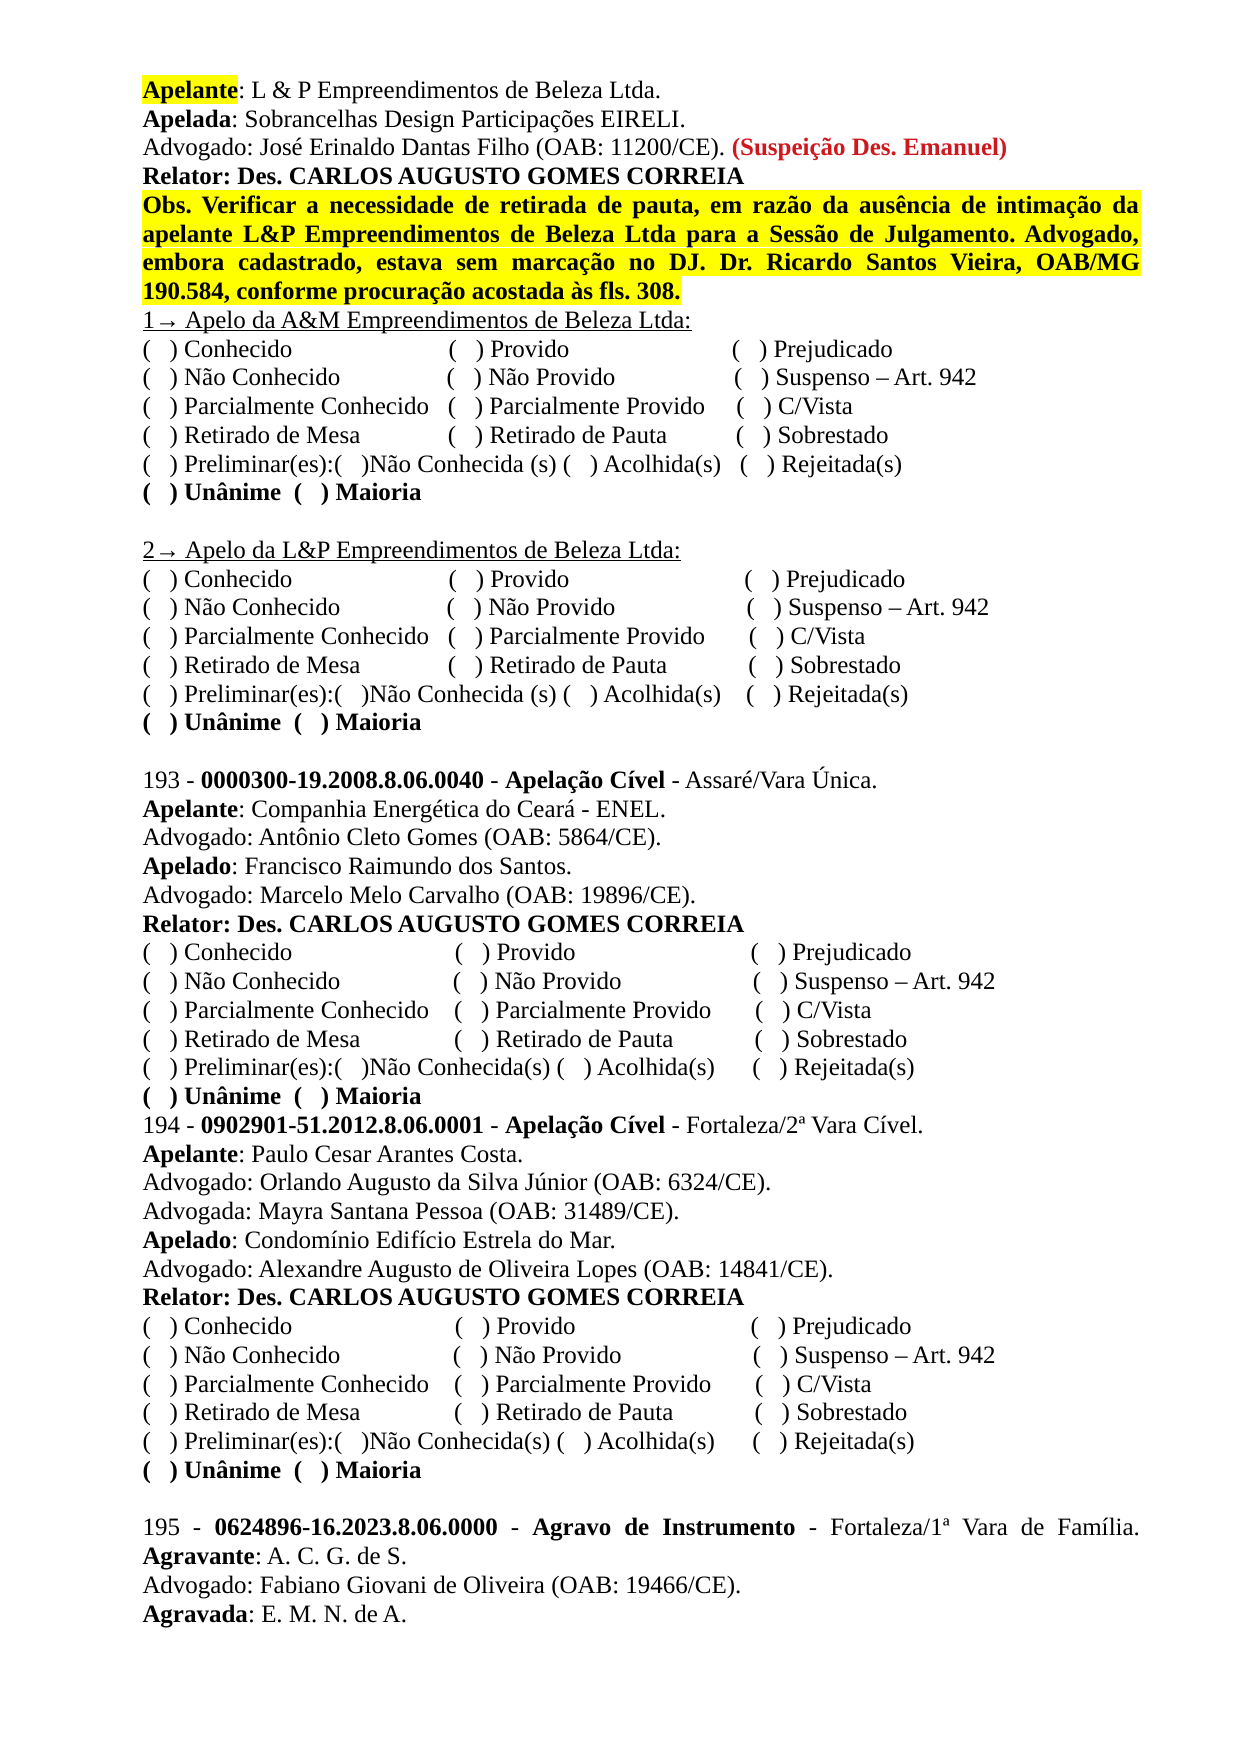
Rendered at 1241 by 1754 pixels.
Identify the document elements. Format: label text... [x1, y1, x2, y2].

text ( ) Conhecido ( ) Provido ( ) Prejudicado [142, 1311, 1141, 1340]
text Advogado: José Erinaldo Dantas Filho (OAB: 11200/CE). (Suspeição Des. Emanuel) [142, 132, 1141, 161]
text Advogada: Mayra Santana Pessoa (OAB: 31489/CE). [142, 1196, 1141, 1225]
text Apelante: Companhia Energética do Ceará - ENEL. [142, 794, 1141, 822]
text Agravada: E. M. N. de A. [142, 1599, 1141, 1627]
text ( ) Não Conhecido ( ) Não Provido ( ) Suspenso – Art. 942 [142, 362, 1158, 391]
text Relator: Des. CARLOS AUGUSTO GOMES CORREIA [142, 909, 1141, 937]
text ( ) Unânime ( ) Maioria [142, 1455, 1158, 1484]
text 2→ Apelo da L&P Empreendimentos de Beleza Ltda: [142, 535, 1141, 564]
text Obs. Verificar a necessidade de retirada de pauta, em razão da ausência de intimação da apelante L&P Empreendimentos de Beleza Ltda para a Sessão de Julgamento. Advogado, embora cadastrado, estava sem marcação no DJ. Dr. Ricardo Santos Vieira, OAB/MG 190.584, conforme procuração acostada às fls. 308. [142, 190, 1141, 305]
text Relator: Des. CARLOS AUGUSTO GOMES CORREIA [142, 1282, 1141, 1311]
text ( ) Não Conhecido ( ) Não Provido ( ) Suspenso – Art. 942 [142, 1340, 1158, 1369]
text ( ) Retirado de Mesa ( ) Retirado de Pauta ( ) Sobrestado [142, 1024, 1158, 1052]
text ( ) Parcialmente Conhecido ( ) Parcialmente Provido ( ) C/Vista [142, 391, 1158, 420]
text Apelada: Sobrancelhas Design Participações EIRELI. [142, 104, 1141, 132]
text ( ) Preliminar(es):( )Não Conhecida(s) ( ) Acolhida(s) ( ) Rejeitada(s) [142, 1052, 1158, 1081]
text Apelante: Paulo Cesar Arantes Costa. [142, 1139, 1141, 1167]
text Advogado: Alexandre Augusto de Oliveira Lopes (OAB: 14841/CE). [142, 1254, 1141, 1282]
text 195 - 0624896-16.2023.8.06.0000 - Agravo de Instrumento - Fortaleza/1ª Vara de Família. Agravante: A. C. G. de S. [142, 1512, 1141, 1570]
text 1→ Apelo da A&M Empreendimentos de Beleza Ltda: [142, 305, 1141, 334]
text 194 - 0902901-51.2012.8.06.0001 - Apelação Cível - Fortaleza/2ª Vara Cível. [142, 1110, 1141, 1139]
text Advogado: Orlando Augusto da Silva Júnior (OAB: 6324/CE). [142, 1167, 1141, 1196]
text Apelante: L & P Empreendimentos de Beleza Ltda. [142, 75, 1141, 104]
text Relator: Des. CARLOS AUGUSTO GOMES CORREIA [142, 161, 1141, 190]
text ( ) Parcialmente Conhecido ( ) Parcialmente Provido ( ) C/Vista [142, 995, 1158, 1024]
text ( ) Não Conhecido ( ) Não Provido ( ) Suspenso – Art. 942 [142, 592, 1158, 621]
text ( ) Parcialmente Conhecido ( ) Parcialmente Provido ( ) C/Vista [142, 1369, 1158, 1397]
text ( ) Conhecido ( ) Provido ( ) Prejudicado [142, 937, 1141, 966]
text Apelado: Condomínio Edifício Estrela do Mar. [142, 1225, 1141, 1254]
text ( ) Conhecido ( ) Provido ( ) Prejudicado [142, 564, 1141, 592]
text ( ) Parcialmente Conhecido ( ) Parcialmente Provido ( ) C/Vista [142, 621, 1158, 650]
text ( ) Unânime ( ) Maioria [142, 477, 1158, 506]
text ( ) Retirado de Mesa ( ) Retirado de Pauta ( ) Sobrestado [142, 650, 1158, 679]
text 193 - 0000300-19.2008.8.06.0040 - Apelação Cível - Assaré/Vara Única. [142, 765, 1141, 794]
text Apelado: Francisco Raimundo dos Santos. [142, 851, 1141, 880]
text ( ) Unânime ( ) Maioria [142, 707, 1158, 736]
text ( ) Retirado de Mesa ( ) Retirado de Pauta ( ) Sobrestado [142, 1397, 1158, 1426]
text ( ) Preliminar(es):( )Não Conhecida (s) ( ) Acolhida(s) ( ) Rejeitada(s) [142, 679, 1158, 707]
text ( ) Unânime ( ) Maioria [142, 1081, 1158, 1110]
text ( ) Conhecido ( ) Provido ( ) Prejudicado [142, 334, 1141, 362]
text ( ) Não Conhecido ( ) Não Provido ( ) Suspenso – Art. 942 [142, 966, 1158, 995]
text ( ) Preliminar(es):( )Não Conhecida(s) ( ) Acolhida(s) ( ) Rejeitada(s) [142, 1426, 1158, 1455]
text Advogado: Fabiano Giovani de Oliveira (OAB: 19466/CE). [142, 1570, 1141, 1599]
text Advogado: Antônio Cleto Gomes (OAB: 5864/CE). [142, 822, 1141, 851]
text ( ) Retirado de Mesa ( ) Retirado de Pauta ( ) Sobrestado [142, 420, 1158, 449]
text ( ) Preliminar(es):( )Não Conhecida (s) ( ) Acolhida(s) ( ) Rejeitada(s) [142, 449, 1158, 477]
text Advogado: Marcelo Melo Carvalho (OAB: 19896/CE). [142, 880, 1141, 909]
